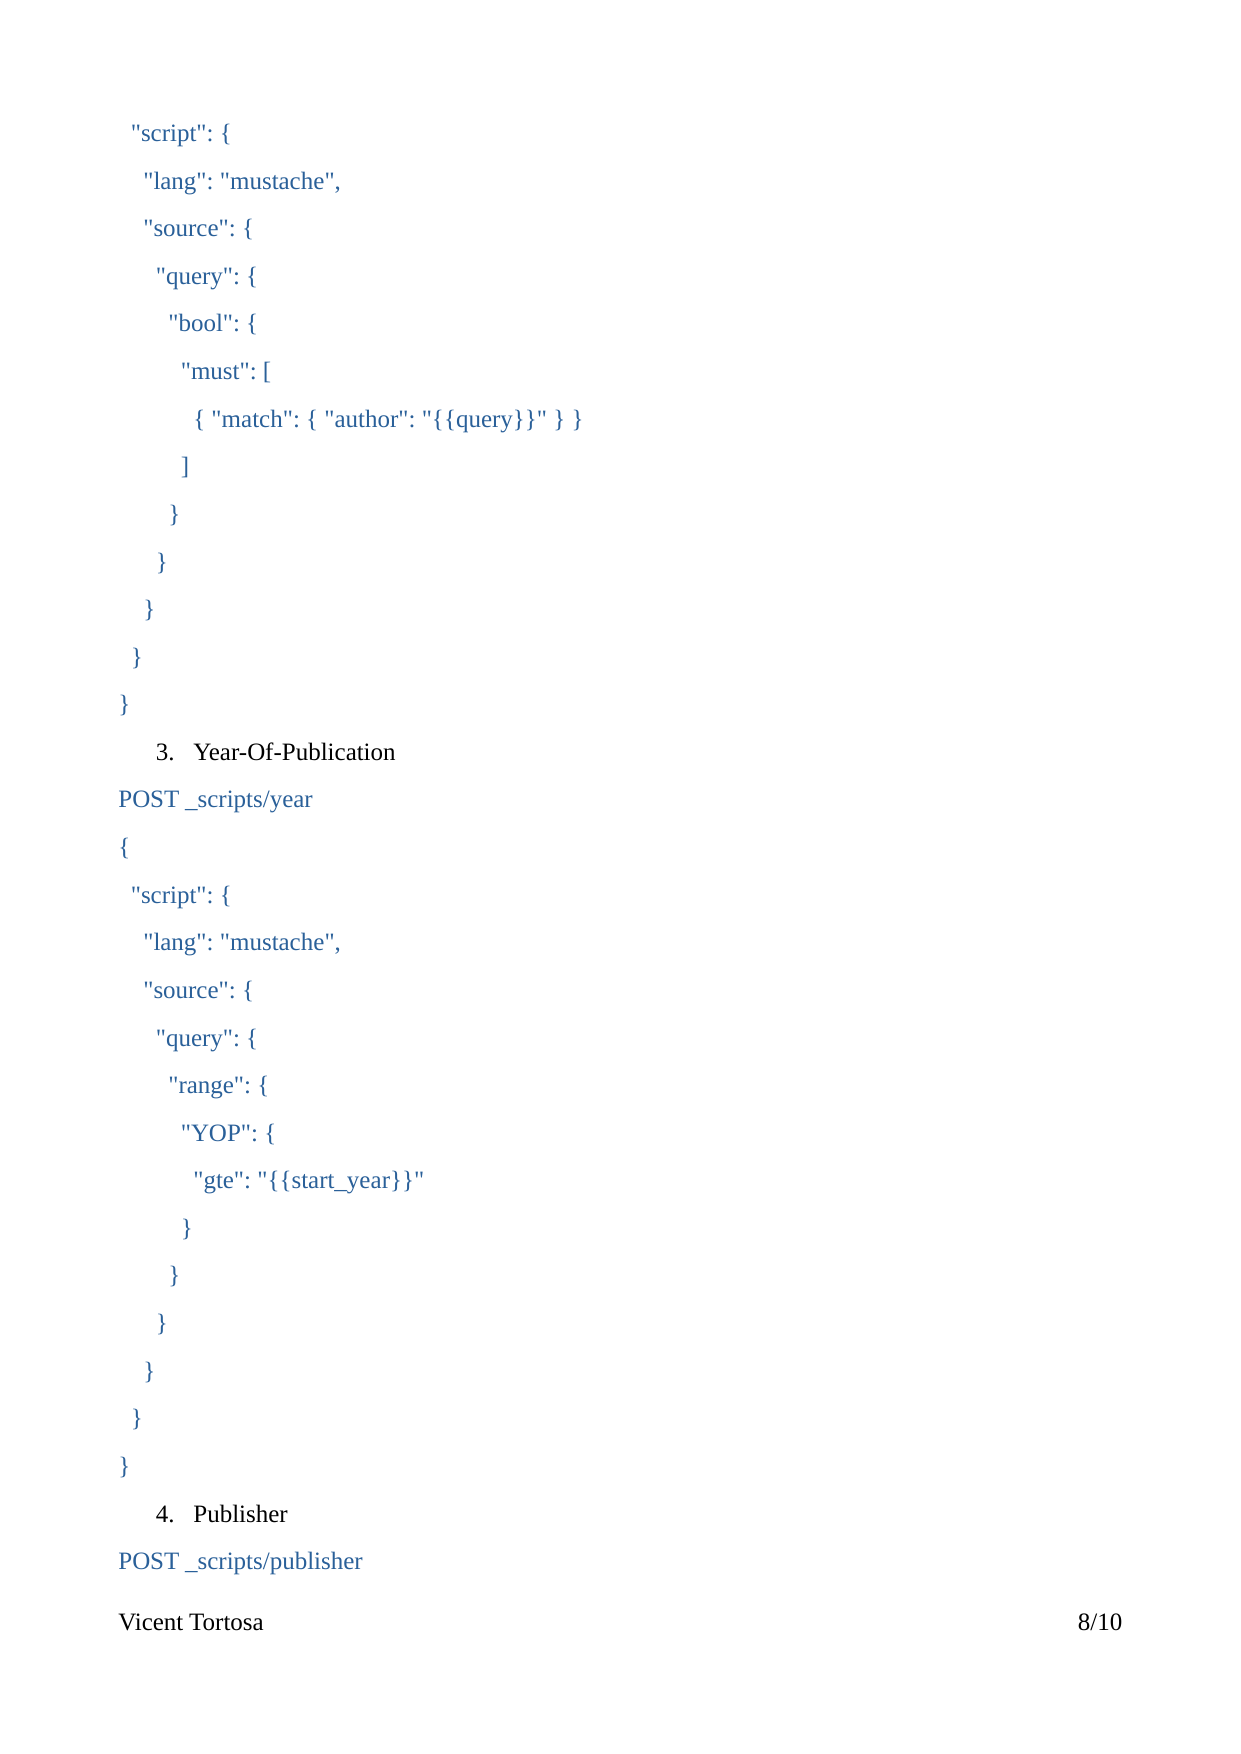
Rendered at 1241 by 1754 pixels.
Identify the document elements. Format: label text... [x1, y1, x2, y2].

text } [118, 642, 1122, 671]
text "source": { [118, 213, 1122, 242]
text } [118, 1213, 1122, 1242]
text "gte": "{{start_year}}" [118, 1165, 1122, 1194]
text { "match": { "author": "{{query}}" } } [118, 404, 1122, 432]
text { [118, 832, 1122, 861]
list Year-Of-Publication [156, 737, 1122, 766]
text "bool": { [118, 308, 1122, 337]
text } [118, 1308, 1122, 1337]
text "query": { [118, 261, 1122, 290]
text "source": { [118, 975, 1122, 1004]
text "range": { [118, 1070, 1122, 1099]
text } [118, 499, 1122, 528]
text "script": { [118, 880, 1122, 908]
text "query": { [118, 1023, 1122, 1051]
text } [118, 1356, 1122, 1384]
text } [118, 1261, 1122, 1289]
text "lang": "mustache", [118, 166, 1122, 194]
text "YOP": { [118, 1118, 1122, 1147]
text } [118, 689, 1122, 718]
text POST _scripts/year [118, 784, 1122, 813]
text } [118, 1451, 1122, 1480]
text "script": { [118, 118, 1122, 147]
text POST _scripts/publisher [118, 1546, 1122, 1575]
text "lang": "mustache", [118, 927, 1122, 956]
text } [118, 547, 1122, 575]
text } [118, 1403, 1122, 1432]
text "must": [ [118, 356, 1122, 385]
text ] [118, 451, 1122, 480]
list Publisher [156, 1499, 1122, 1527]
text } [118, 594, 1122, 623]
